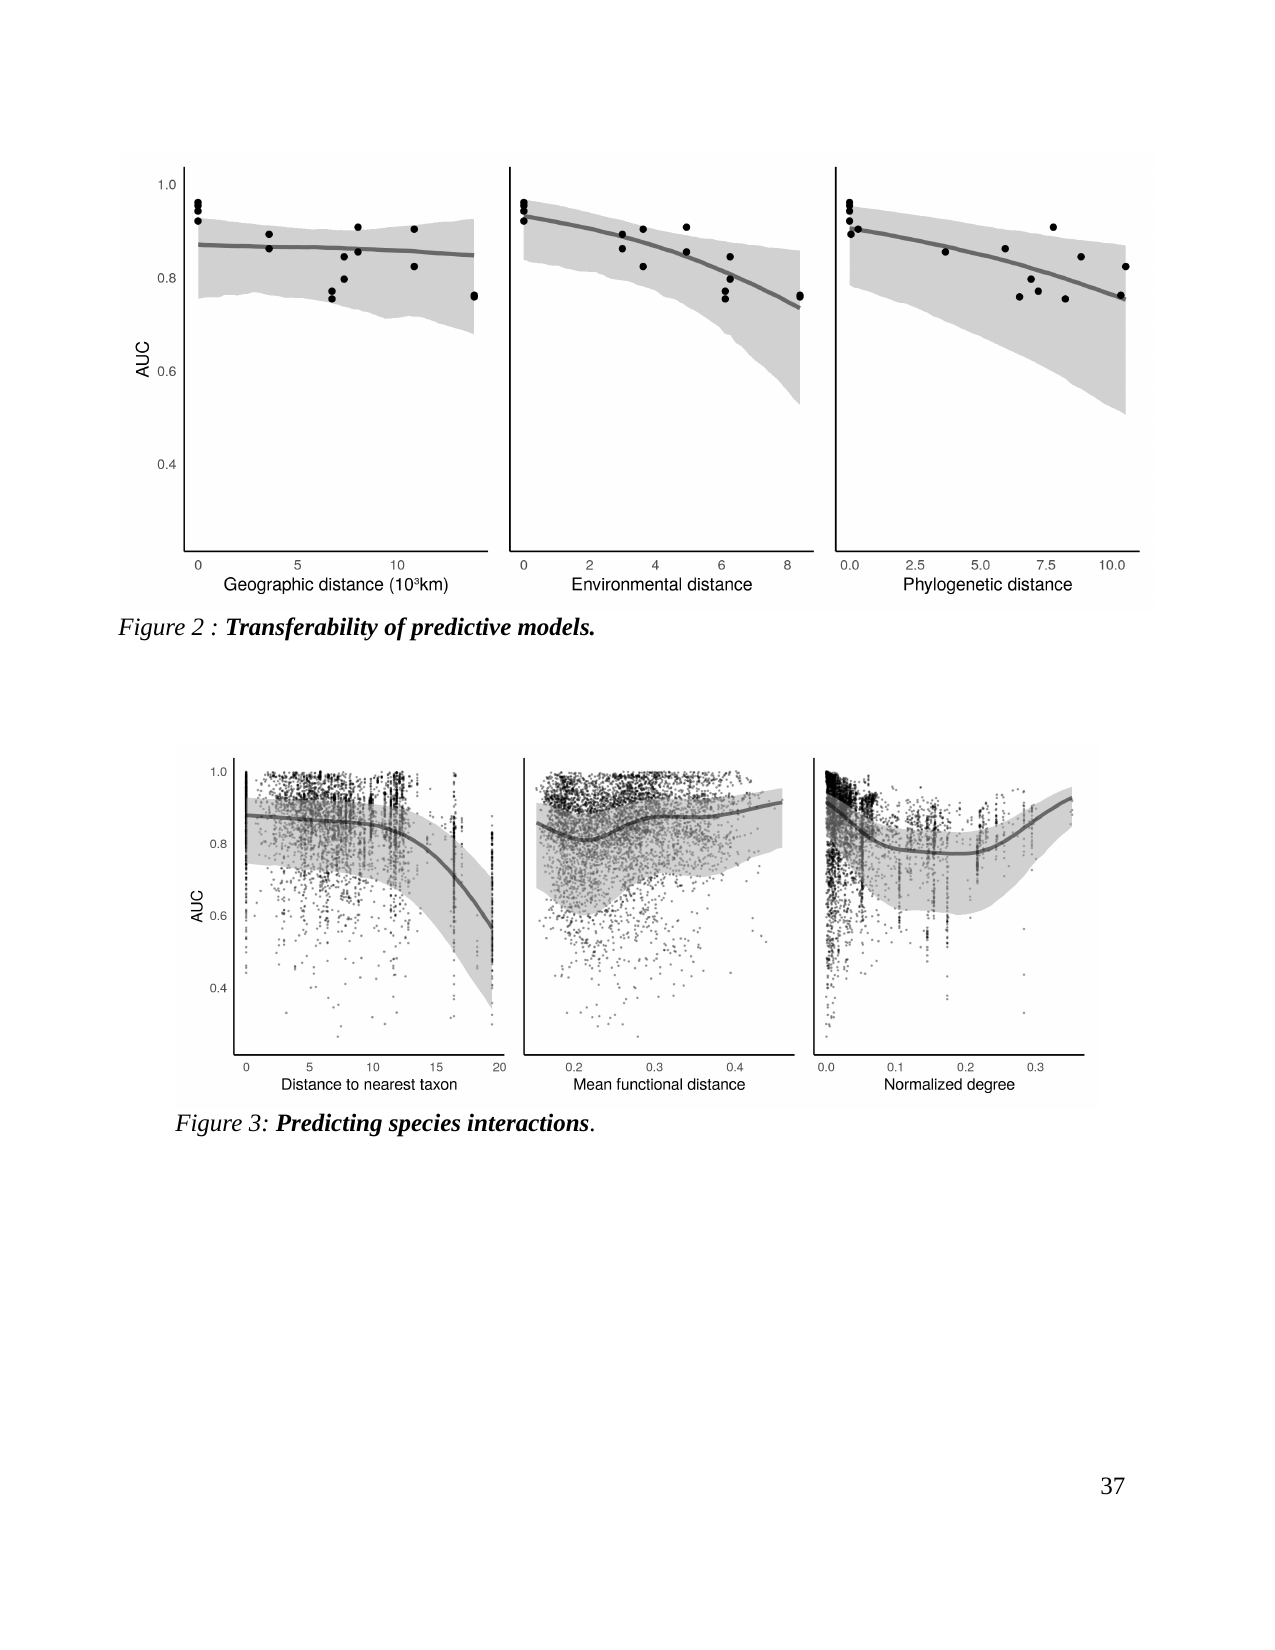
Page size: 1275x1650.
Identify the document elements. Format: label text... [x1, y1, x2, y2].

text Figure 2 : Transferability of predictive models. [118, 612, 1157, 640]
picture [175, 742, 1100, 1109]
text Figure 3: Predicting species interactions. [175, 1109, 1100, 1137]
picture [118, 150, 1157, 612]
